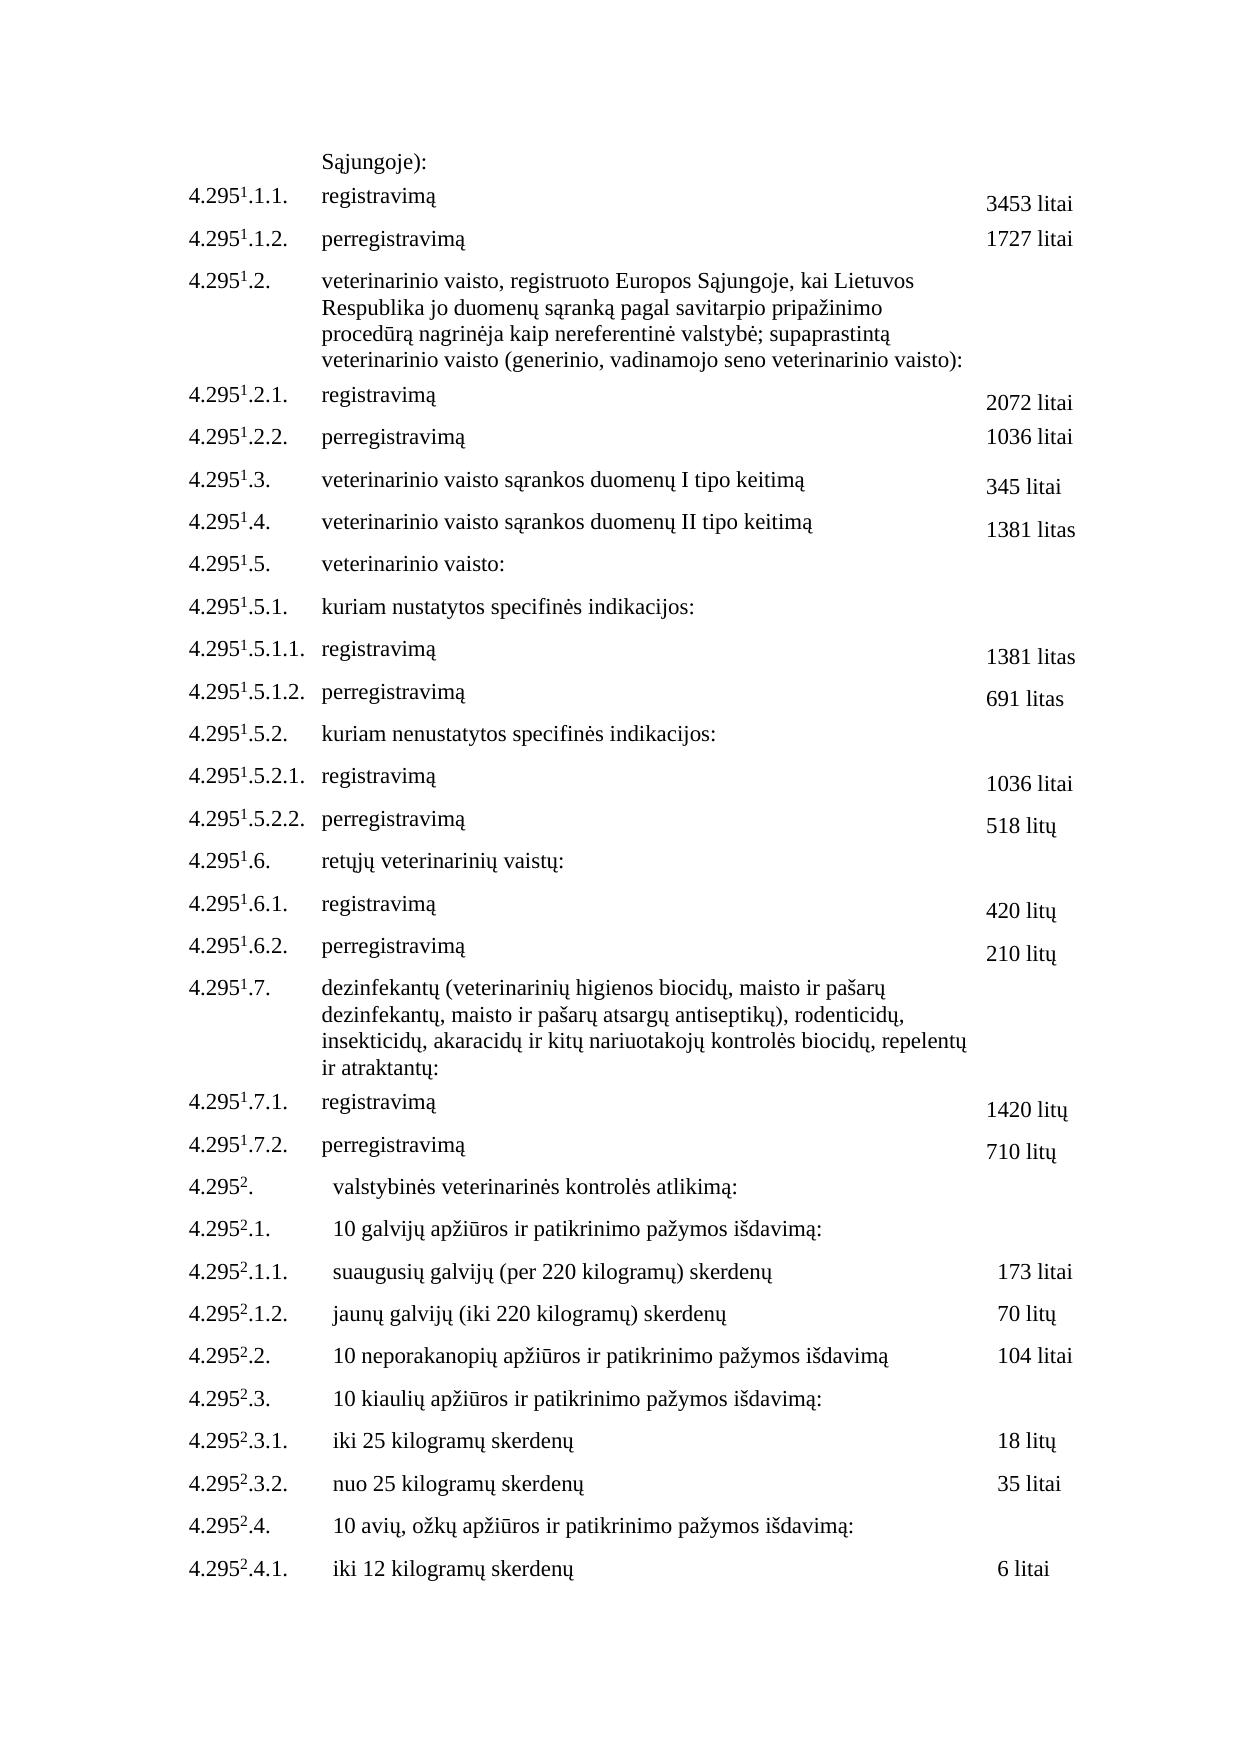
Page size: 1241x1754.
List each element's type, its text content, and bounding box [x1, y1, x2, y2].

table_cell dezinfekantų (veterinarinių higienos biocidų, maisto ir pašarų dezinfekantų, maisto ir pašarų atsargų antiseptikų), rodenticidų, insekticidų, akaracidų ir kitų nariuotakojų kontrolės biocidų, repelentų ir atraktantų: [321, 975, 986, 1088]
table_cell 691 litas [986, 678, 1148, 720]
table_cell [986, 1512, 1148, 1554]
table_cell 4.2951.2.2. [177, 423, 321, 466]
table_cell veterinarinio vaisto sąrankos duomenų II tipo keitimą [321, 508, 986, 551]
table_cell iki 12 kilogramų skerdenų [321, 1555, 986, 1597]
table_cell iki 25 kilogramų skerdenų [321, 1428, 986, 1470]
table_cell 3453 litai [986, 183, 1148, 225]
table_cell [986, 847, 1148, 890]
table_cell 4.2952. [177, 1173, 321, 1215]
table_cell 10 kiaulių apžiūros ir patikrinimo pažymos išdavimą: [321, 1385, 986, 1427]
table_cell 4.2952.3.2. [177, 1470, 321, 1512]
table_cell perregistravimą [321, 225, 986, 267]
table_cell 1381 litas [986, 508, 1148, 551]
table_cell perregistravimą [321, 1131, 986, 1173]
table_cell [986, 593, 1148, 635]
table_cell 518 litų [986, 805, 1148, 847]
table_cell [986, 1173, 1148, 1215]
table_cell 6 litai [986, 1555, 1148, 1597]
table_cell 4.2952.1. [177, 1215, 321, 1258]
table_cell 4.2951.5.2. [177, 720, 321, 762]
table_cell 4.2952.3. [177, 1385, 321, 1427]
table_cell 710 litų [986, 1131, 1148, 1173]
table_cell veterinarinio vaisto sąrankos duomenų I tipo keitimą [321, 466, 986, 508]
table_cell registravimą [321, 1088, 986, 1131]
table_cell 4.2951.5.1. [177, 593, 321, 635]
table_cell 173 litai [986, 1258, 1148, 1300]
table_cell 18 litų [986, 1428, 1148, 1470]
table_cell 4.2951.6.2. [177, 932, 321, 974]
table_cell 1036 litai [986, 763, 1148, 805]
table_cell jaunų galvijų (iki 220 kilogramų) skerdenų [321, 1300, 986, 1343]
table_cell [986, 551, 1148, 593]
table_cell 345 litai [986, 466, 1148, 508]
table_cell 4.2952.4.1. [177, 1555, 321, 1597]
table_cell [986, 720, 1148, 762]
table_cell registravimą [321, 890, 986, 932]
table_cell 4.2952.2. [177, 1343, 321, 1385]
table_cell 4.2951.2.1. [177, 381, 321, 423]
table_cell 4.2951.5.2.1. [177, 763, 321, 805]
table_cell 1727 litai [986, 225, 1148, 267]
table_cell 4.2952.4. [177, 1512, 321, 1554]
table_cell retųjų veterinarinių vaistų: [321, 847, 986, 890]
table_cell 10 avių, ožkų apžiūros ir patikrinimo pažymos išdavimą: [321, 1512, 986, 1554]
table_cell 420 litų [986, 890, 1148, 932]
table_cell 4.2951.5.1.1. [177, 635, 321, 678]
table_cell [986, 1385, 1148, 1427]
table_cell 4.2951.6.1. [177, 890, 321, 932]
table_cell 4.2951.1.2. [177, 225, 321, 267]
table_cell 1420 litų [986, 1088, 1148, 1131]
table_cell 1036 litai [986, 423, 1148, 466]
table_cell [986, 975, 1148, 1088]
table_cell 4.2951.2. [177, 267, 321, 381]
table_cell 104 litai [986, 1343, 1148, 1385]
table_cell perregistravimą [321, 678, 986, 720]
table_cell 4.2951.3. [177, 466, 321, 508]
table_cell perregistravimą [321, 805, 986, 847]
table_cell kuriam nustatytos specifinės indikacijos: [321, 593, 986, 635]
table_cell 10 galvijų apžiūros ir patikrinimo pažymos išdavimą: [321, 1215, 986, 1258]
table_cell valstybinės veterinarinės kontrolės atlikimą: [321, 1173, 986, 1215]
table_cell 35 litai [986, 1470, 1148, 1512]
table_cell veterinarinio vaisto: [321, 551, 986, 593]
table_cell 4.2951.6. [177, 847, 321, 890]
table_cell 10 neporakanopių apžiūros ir patikrinimo pažymos išdavimą [321, 1343, 986, 1385]
table_cell 4.2951.1.1. [177, 183, 321, 225]
table_cell 4.2952.1.2. [177, 1300, 321, 1343]
table_cell 70 litų [986, 1300, 1148, 1343]
table_cell 2072 litai [986, 381, 1148, 423]
table_cell [986, 1215, 1148, 1258]
table_cell 1381 litas [986, 635, 1148, 678]
table_cell 4.2951.5.2.2. [177, 805, 321, 847]
table_cell 4.2952.3.1. [177, 1428, 321, 1470]
table_cell 210 litų [986, 932, 1148, 974]
table_cell registravimą [321, 183, 986, 225]
table_cell [986, 267, 1148, 381]
table_cell 4.2951.7.1. [177, 1088, 321, 1131]
table_cell registravimą [321, 635, 986, 678]
table_cell [986, 148, 1148, 182]
table_cell veterinarinio vaisto, registruoto Europos Sąjungoje, kai Lietuvos Respublika jo duomenų sąranką pagal savitarpio pripažinimo procedūrą nagrinėja kaip nereferentinė valstybė; supaprastintą veterinarinio vaisto (generinio, vadinamojo seno veterinarinio vaisto): [321, 267, 986, 381]
table_cell Sąjungoje): [321, 148, 986, 182]
table_cell 4.2951.4. [177, 508, 321, 551]
table_cell kuriam nenustatytos specifinės indikacijos: [321, 720, 986, 762]
table_cell perregistravimą [321, 423, 986, 466]
table_cell 4.2951.5.1.2. [177, 678, 321, 720]
table_cell registravimą [321, 763, 986, 805]
table_cell 4.2951.7. [177, 975, 321, 1088]
table_cell registravimą [321, 381, 986, 423]
table_cell 4.2951.7.2. [177, 1131, 321, 1173]
table_cell perregistravimą [321, 932, 986, 974]
table_cell [177, 148, 321, 182]
table_cell suaugusių galvijų (per 220 kilogramų) skerdenų [321, 1258, 986, 1300]
table_cell 4.2952.1.1. [177, 1258, 321, 1300]
table_cell nuo 25 kilogramų skerdenų [321, 1470, 986, 1512]
table_cell 4.2951.5. [177, 551, 321, 593]
